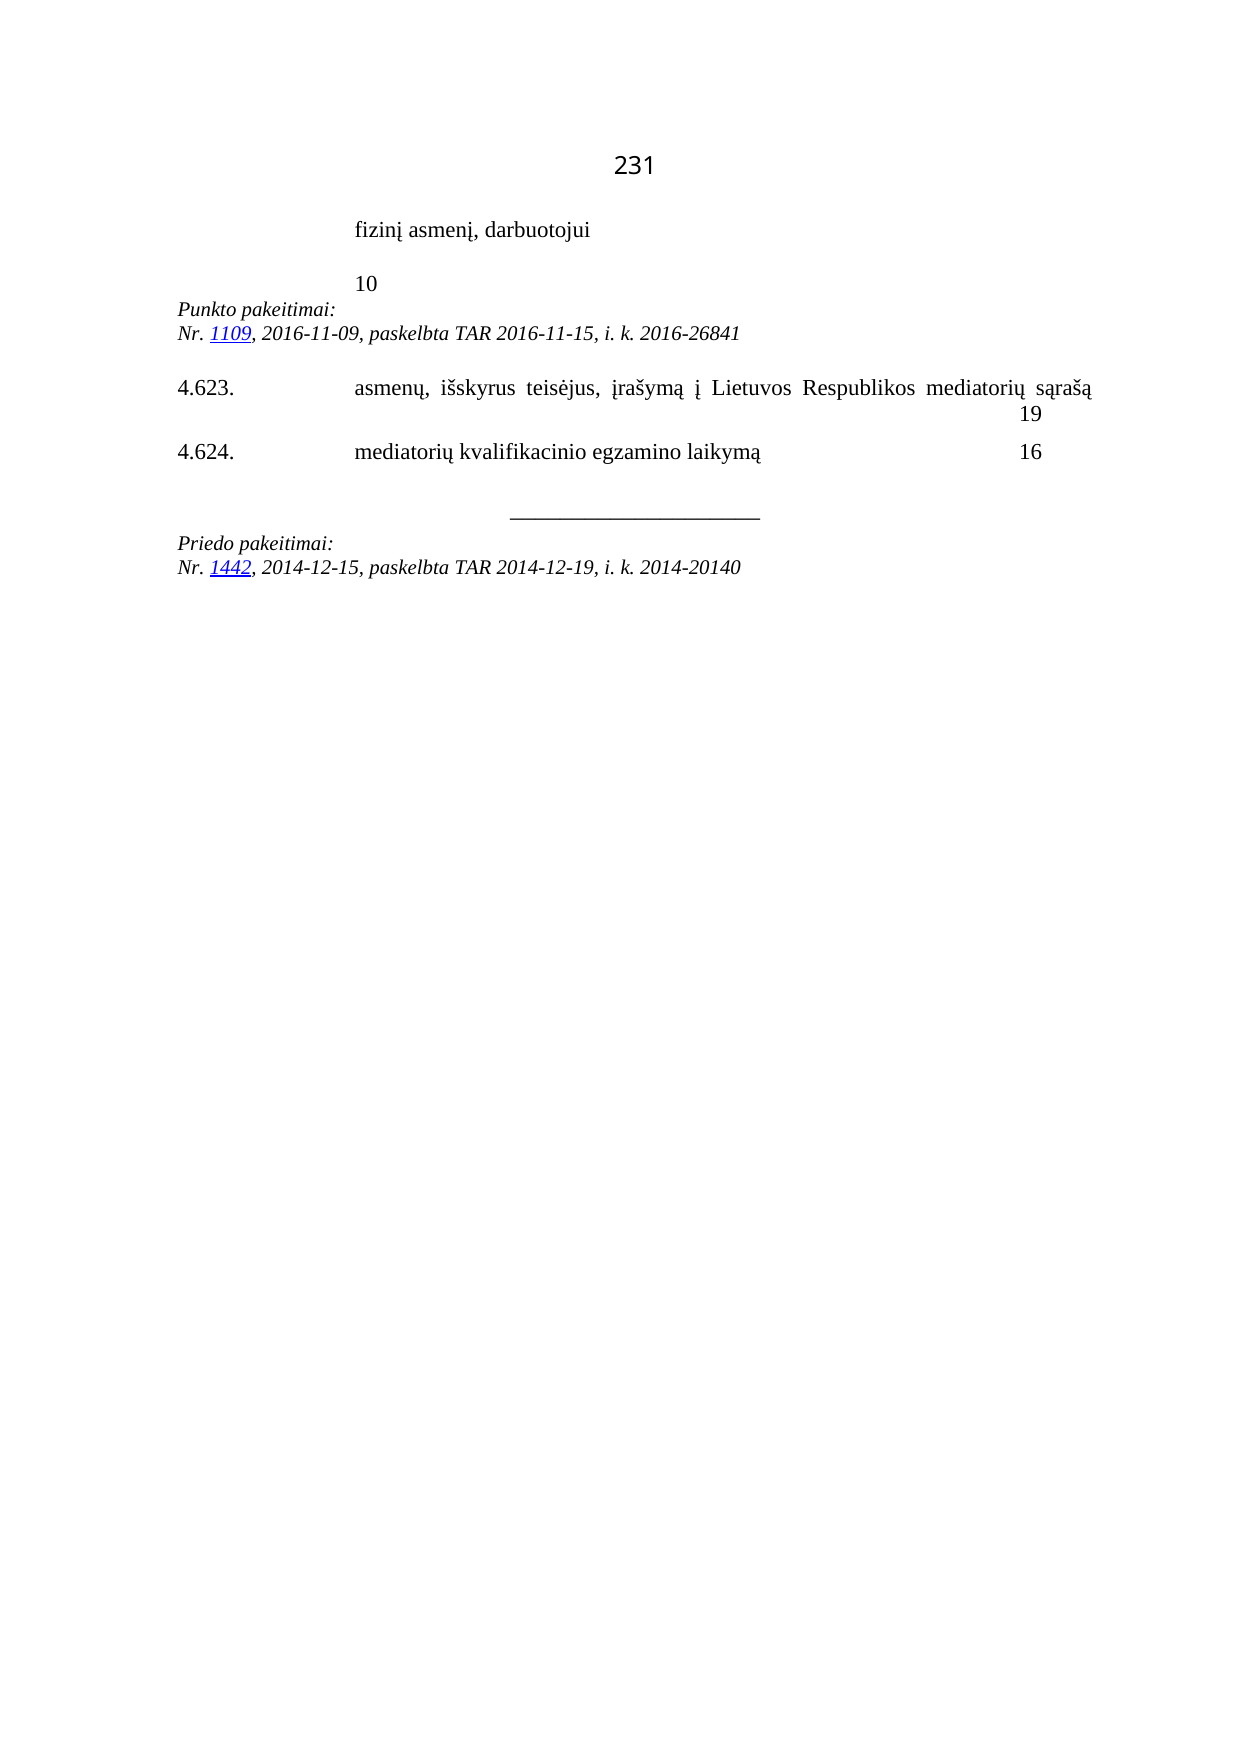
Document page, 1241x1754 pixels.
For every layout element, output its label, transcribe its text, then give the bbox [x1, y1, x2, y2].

text Nr. 1109, 2016-11-09, paskelbta TAR 2016-11-15, i. k. 2016-26841 [177, 321, 1093, 345]
text Priedo pakeitimai: [177, 531, 1093, 555]
text 4.623. asmenų, išskyrus teisėjus, įrašymą į Lietuvos Respublikos mediatorių sąrašą 19 [177, 374, 1093, 427]
text –––––––––––––––––––– [177, 502, 1093, 531]
text 4.624. mediatorių kvalifikacinio egzamino laikymą 16 [177, 427, 1181, 464]
text Nr. 1442, 2014-12-15, paskelbta TAR 2014-12-19, i. k. 2014-20140 [177, 555, 1093, 579]
text fizinį asmenį, darbuotojui 10 [354, 216, 892, 297]
text Punkto pakeitimai: [177, 297, 1093, 321]
